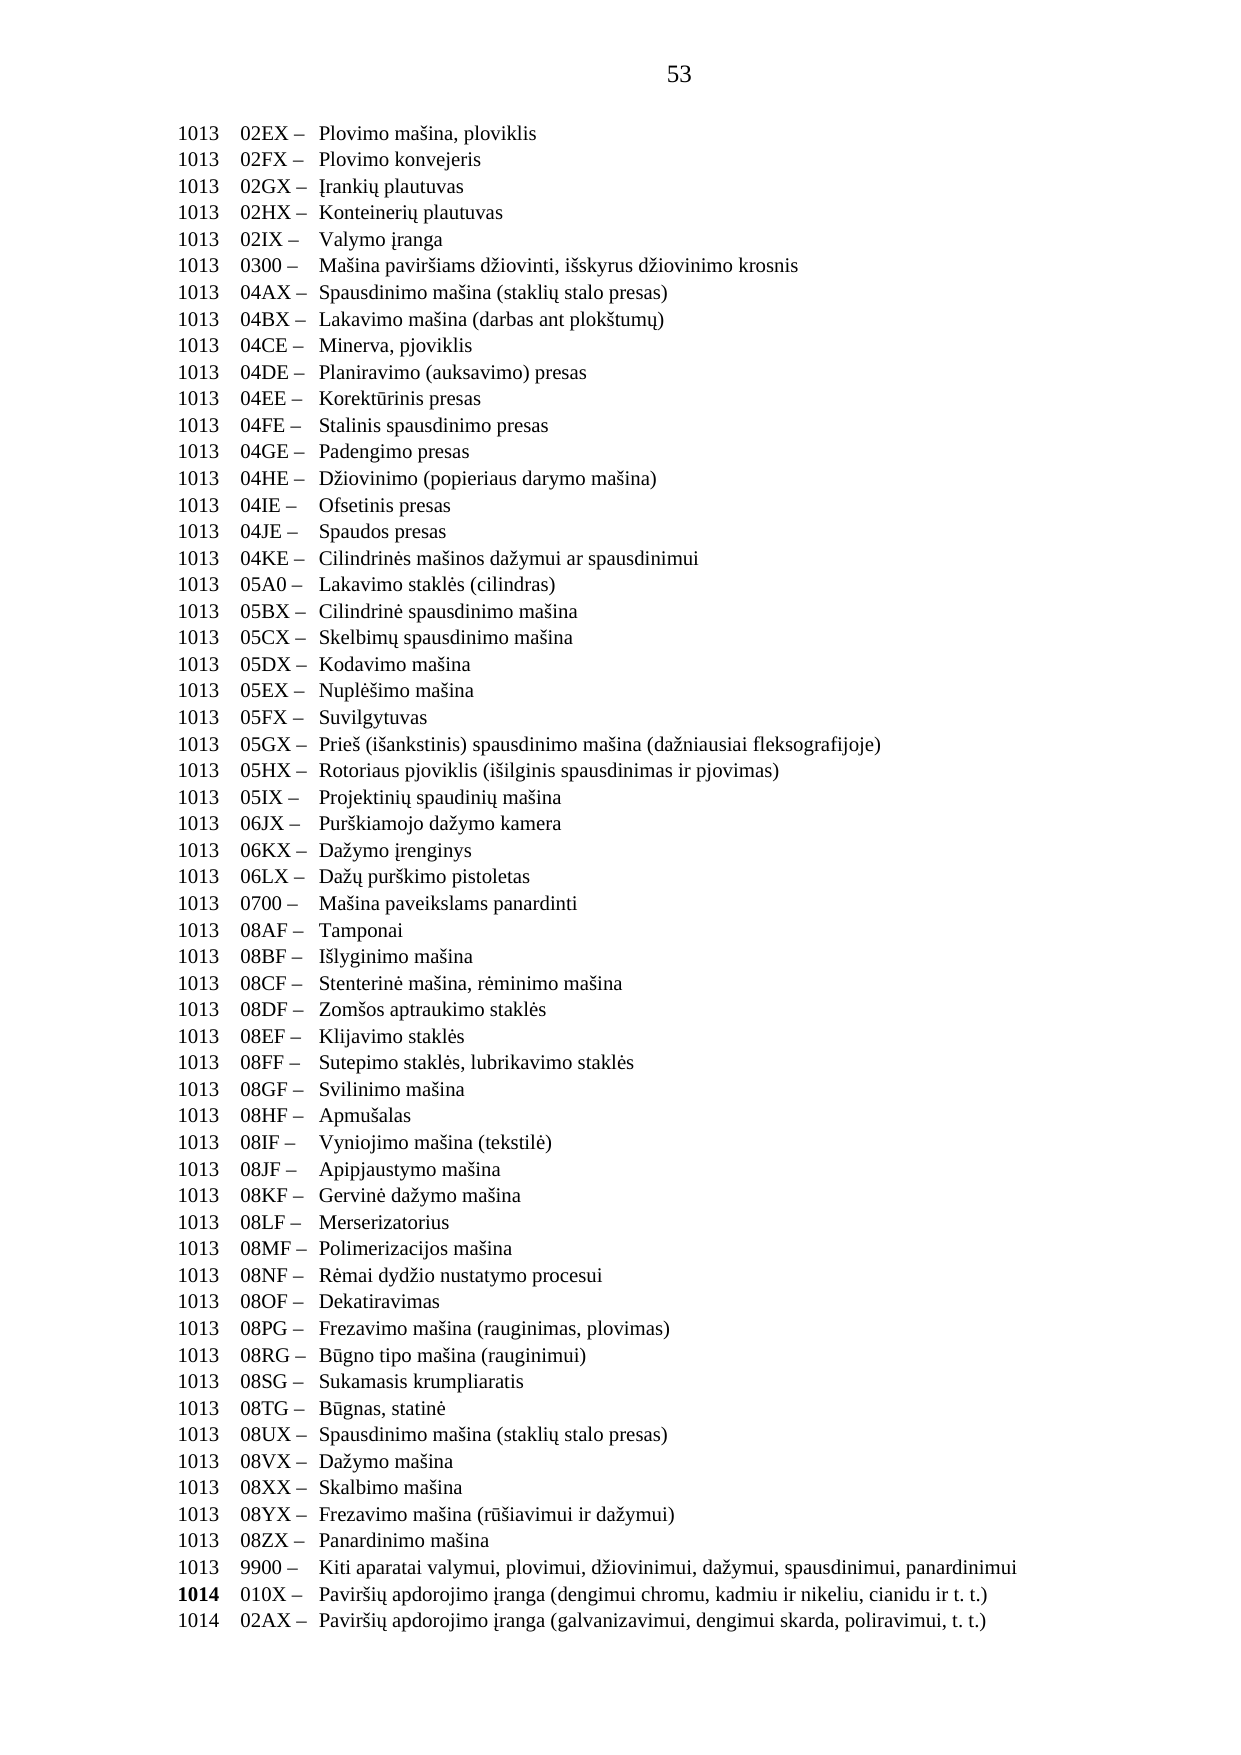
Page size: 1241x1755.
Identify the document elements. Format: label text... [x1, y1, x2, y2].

table_cell Valymo įranga [319, 224, 1181, 251]
table_cell 04GE – [240, 437, 318, 463]
table_cell Spaudos presas [319, 517, 1181, 543]
table_cell Ofsetinis presas [319, 490, 1181, 517]
table_cell Panardinimo mašina [319, 1526, 1181, 1552]
table_cell 1013 [177, 1048, 240, 1074]
table_cell 1013 [177, 490, 240, 517]
table_cell 1013 [177, 1473, 240, 1499]
table_cell 08SG – [240, 1367, 318, 1393]
table_cell 04AX – [240, 278, 318, 304]
table_cell 1013 [177, 676, 240, 702]
table_cell 06JX – [240, 809, 318, 835]
table_cell Skelbimų spausdinimo mašina [319, 623, 1181, 649]
table_cell Merserizatorius [319, 1207, 1181, 1234]
table_cell Mašina paviršiams džiovinti, išskyrus džiovinimo krosnis [319, 251, 1181, 277]
table_cell 08XX – [240, 1473, 318, 1499]
table_cell 1013 [177, 570, 240, 596]
table_cell 04FE – [240, 410, 318, 437]
table_cell 05BX – [240, 596, 318, 623]
table_cell Frezavimo mašina (rauginimas, plovimas) [319, 1314, 1181, 1340]
table_cell 05IX – [240, 782, 318, 809]
table_cell 010X – [240, 1579, 318, 1606]
table_cell Lakavimo mašina (darbas ant plokštumų) [319, 304, 1181, 331]
table_cell Tamponai [319, 915, 1181, 942]
table_cell 1013 [177, 809, 240, 835]
table_cell 06KX – [240, 835, 318, 862]
table_cell 05DX – [240, 649, 318, 676]
table_cell 08AF – [240, 915, 318, 942]
table_cell 1013 [177, 171, 240, 198]
table_cell 1013 [177, 410, 240, 437]
table_cell 08GF – [240, 1074, 318, 1101]
table_cell Cilindrinės mašinos dažymui ar spausdinimui [319, 543, 1181, 570]
table_cell 1013 [177, 198, 240, 224]
table_cell 1013 [177, 995, 240, 1021]
table_cell 1013 [177, 942, 240, 968]
table_cell 04EE – [240, 384, 318, 410]
table_cell 08DF – [240, 995, 318, 1021]
table_cell Mašina paveikslams panardinti [319, 889, 1181, 915]
table_cell 1013 [177, 1420, 240, 1446]
table_cell Polimerizacijos mašina [319, 1234, 1181, 1260]
table_cell Sukamasis krumpliaratis [319, 1367, 1181, 1393]
table_cell 02HX – [240, 198, 318, 224]
table_cell Džiovinimo (popieriaus darymo mašina) [319, 464, 1181, 490]
table_cell 05EX – [240, 676, 318, 702]
table_cell 08NF – [240, 1260, 318, 1287]
table_cell 1013 [177, 1234, 240, 1260]
table_cell Dekatiravimas [319, 1287, 1181, 1313]
table_cell 1013 [177, 224, 240, 251]
table_cell Stalinis spausdinimo presas [319, 410, 1181, 437]
table_cell 1013 [177, 1287, 240, 1313]
table_cell 04BX – [240, 304, 318, 331]
table_cell Planiravimo (auksavimo) presas [319, 357, 1181, 384]
table_cell Išlyginimo mašina [319, 942, 1181, 968]
table_cell 1013 [177, 331, 240, 357]
table_cell 08OF – [240, 1287, 318, 1313]
table_cell 08YX – [240, 1499, 318, 1526]
table_cell 08KF – [240, 1181, 318, 1207]
table_cell 1013 [177, 1340, 240, 1367]
table_cell Apipjaustymo mašina [319, 1154, 1181, 1181]
table_cell 1013 [177, 915, 240, 942]
table_cell 08UX – [240, 1420, 318, 1446]
table_cell Spausdinimo mašina (staklių stalo presas) [319, 278, 1181, 304]
table_cell Gervinė dažymo mašina [319, 1181, 1181, 1207]
table_cell 1014 [177, 1606, 240, 1632]
table_cell Spausdinimo mašina (staklių stalo presas) [319, 1420, 1181, 1446]
table_cell 1014 [177, 1579, 240, 1606]
table_cell 05CX – [240, 623, 318, 649]
table_cell 1013 [177, 251, 240, 277]
table_cell 08JF – [240, 1154, 318, 1181]
table_cell 1013 [177, 1314, 240, 1340]
table_cell Projektinių spaudinių mašina [319, 782, 1181, 809]
table_cell 08EF – [240, 1021, 318, 1048]
table_cell 04JE – [240, 517, 318, 543]
table_cell 05A0 – [240, 570, 318, 596]
table_cell Stenterinė mašina, rėminimo mašina [319, 968, 1181, 995]
table_cell 1013 [177, 729, 240, 756]
table_cell Skalbimo mašina [319, 1473, 1181, 1499]
table_cell 1013 [177, 596, 240, 623]
table_cell 08ZX – [240, 1526, 318, 1552]
table_cell 1013 [177, 1553, 240, 1579]
table_cell Lakavimo staklės (cilindras) [319, 570, 1181, 596]
table_cell 08BF – [240, 942, 318, 968]
table_cell 08PG – [240, 1314, 318, 1340]
table_cell Minerva, pjoviklis [319, 331, 1181, 357]
table_cell Konteinerių plautuvas [319, 198, 1181, 224]
table_cell Korektūrinis presas [319, 384, 1181, 410]
table_cell 1013 [177, 1499, 240, 1526]
table_cell 1013 [177, 1260, 240, 1287]
table_cell 1013 [177, 118, 240, 145]
table_cell 1013 [177, 649, 240, 676]
table_cell Kiti aparatai valymui, plovimui, džiovinimui, dažymui, spausdinimui, panardinimui [319, 1553, 1181, 1579]
table_cell 08FF – [240, 1048, 318, 1074]
table_cell 1013 [177, 517, 240, 543]
table_cell 0300 – [240, 251, 318, 277]
table_cell 05GX – [240, 729, 318, 756]
table_cell 1013 [177, 357, 240, 384]
table_cell 1013 [177, 756, 240, 782]
table_cell Purškiamojo dažymo kamera [319, 809, 1181, 835]
table_cell 1013 [177, 835, 240, 862]
table_cell Svilinimo mašina [319, 1074, 1181, 1101]
table_cell Dažų purškimo pistoletas [319, 862, 1181, 888]
table_cell Kodavimo mašina [319, 649, 1181, 676]
table_cell 1013 [177, 384, 240, 410]
table_cell 02AX – [240, 1606, 318, 1632]
table_cell 04DE – [240, 357, 318, 384]
table_cell 02FX – [240, 145, 318, 171]
table_cell Sutepimo staklės, lubrikavimo staklės [319, 1048, 1181, 1074]
table_cell Klijavimo staklės [319, 1021, 1181, 1048]
table_cell Dažymo įrenginys [319, 835, 1181, 862]
table_cell 05HX – [240, 756, 318, 782]
table_cell Frezavimo mašina (rūšiavimui ir dažymui) [319, 1499, 1181, 1526]
table_cell 04KE – [240, 543, 318, 570]
table_cell 1013 [177, 1367, 240, 1393]
table_cell Vyniojimo mašina (tekstilė) [319, 1128, 1181, 1154]
table_cell Nuplėšimo mašina [319, 676, 1181, 702]
table_cell 04IE – [240, 490, 318, 517]
table_cell 08LF – [240, 1207, 318, 1234]
table_cell 1013 [177, 703, 240, 729]
table_cell 04HE – [240, 464, 318, 490]
table_cell 1013 [177, 464, 240, 490]
table_cell Įrankių plautuvas [319, 171, 1181, 198]
table_cell Rotoriaus pjoviklis (išilginis spausdinimas ir pjovimas) [319, 756, 1181, 782]
table_cell Plovimo konvejeris [319, 145, 1181, 171]
table_cell Būgnas, statinė [319, 1393, 1181, 1420]
table_cell 9900 – [240, 1553, 318, 1579]
table_cell Apmušalas [319, 1101, 1181, 1127]
table_cell 08TG – [240, 1393, 318, 1420]
table_cell 1013 [177, 968, 240, 995]
table_cell 06LX – [240, 862, 318, 888]
table_cell Padengimo presas [319, 437, 1181, 463]
table_cell 04CE – [240, 331, 318, 357]
table_cell 1013 [177, 1207, 240, 1234]
table_cell 1013 [177, 782, 240, 809]
table_cell 02IX – [240, 224, 318, 251]
table_cell Paviršių apdorojimo įranga (galvanizavimui, dengimui skarda, poliravimui, t. t.) [319, 1606, 1181, 1632]
table_cell Plovimo mašina, ploviklis [319, 118, 1181, 145]
table_cell 08MF – [240, 1234, 318, 1260]
table_cell Suvilgytuvas [319, 703, 1181, 729]
table_cell 1013 [177, 1128, 240, 1154]
table_cell 1013 [177, 1446, 240, 1473]
table_cell Cilindrinė spausdinimo mašina [319, 596, 1181, 623]
table_cell 08RG – [240, 1340, 318, 1367]
table_cell 1013 [177, 889, 240, 915]
table_cell 0700 – [240, 889, 318, 915]
table_cell 02EX – [240, 118, 318, 145]
table_cell 1013 [177, 1154, 240, 1181]
table_cell 1013 [177, 278, 240, 304]
table_cell 1013 [177, 304, 240, 331]
table_cell 1013 [177, 1526, 240, 1552]
table_cell Būgno tipo mašina (rauginimui) [319, 1340, 1181, 1367]
table_cell 1013 [177, 1021, 240, 1048]
table_cell 05FX – [240, 703, 318, 729]
table_cell 1013 [177, 623, 240, 649]
table_cell 1013 [177, 1101, 240, 1127]
table_cell 08VX – [240, 1446, 318, 1473]
table_cell 1013 [177, 543, 240, 570]
table_cell 1013 [177, 1181, 240, 1207]
table_cell Rėmai dydžio nustatymo procesui [319, 1260, 1181, 1287]
table_cell 1013 [177, 437, 240, 463]
table_cell 1013 [177, 1393, 240, 1420]
table_cell 08HF – [240, 1101, 318, 1127]
table_cell 1013 [177, 862, 240, 888]
table_cell Paviršių apdorojimo įranga (dengimui chromu, kadmiu ir nikeliu, cianidu ir t. t.) [319, 1579, 1181, 1606]
table_cell 08CF – [240, 968, 318, 995]
table_cell 1013 [177, 1074, 240, 1101]
table_cell Dažymo mašina [319, 1446, 1181, 1473]
table_cell Zomšos aptraukimo staklės [319, 995, 1181, 1021]
table_cell Prieš (išankstinis) spausdinimo mašina (dažniausiai fleksografijoje) [319, 729, 1181, 756]
table_cell 08IF – [240, 1128, 318, 1154]
table_cell 1013 [177, 145, 240, 171]
table_cell 02GX – [240, 171, 318, 198]
